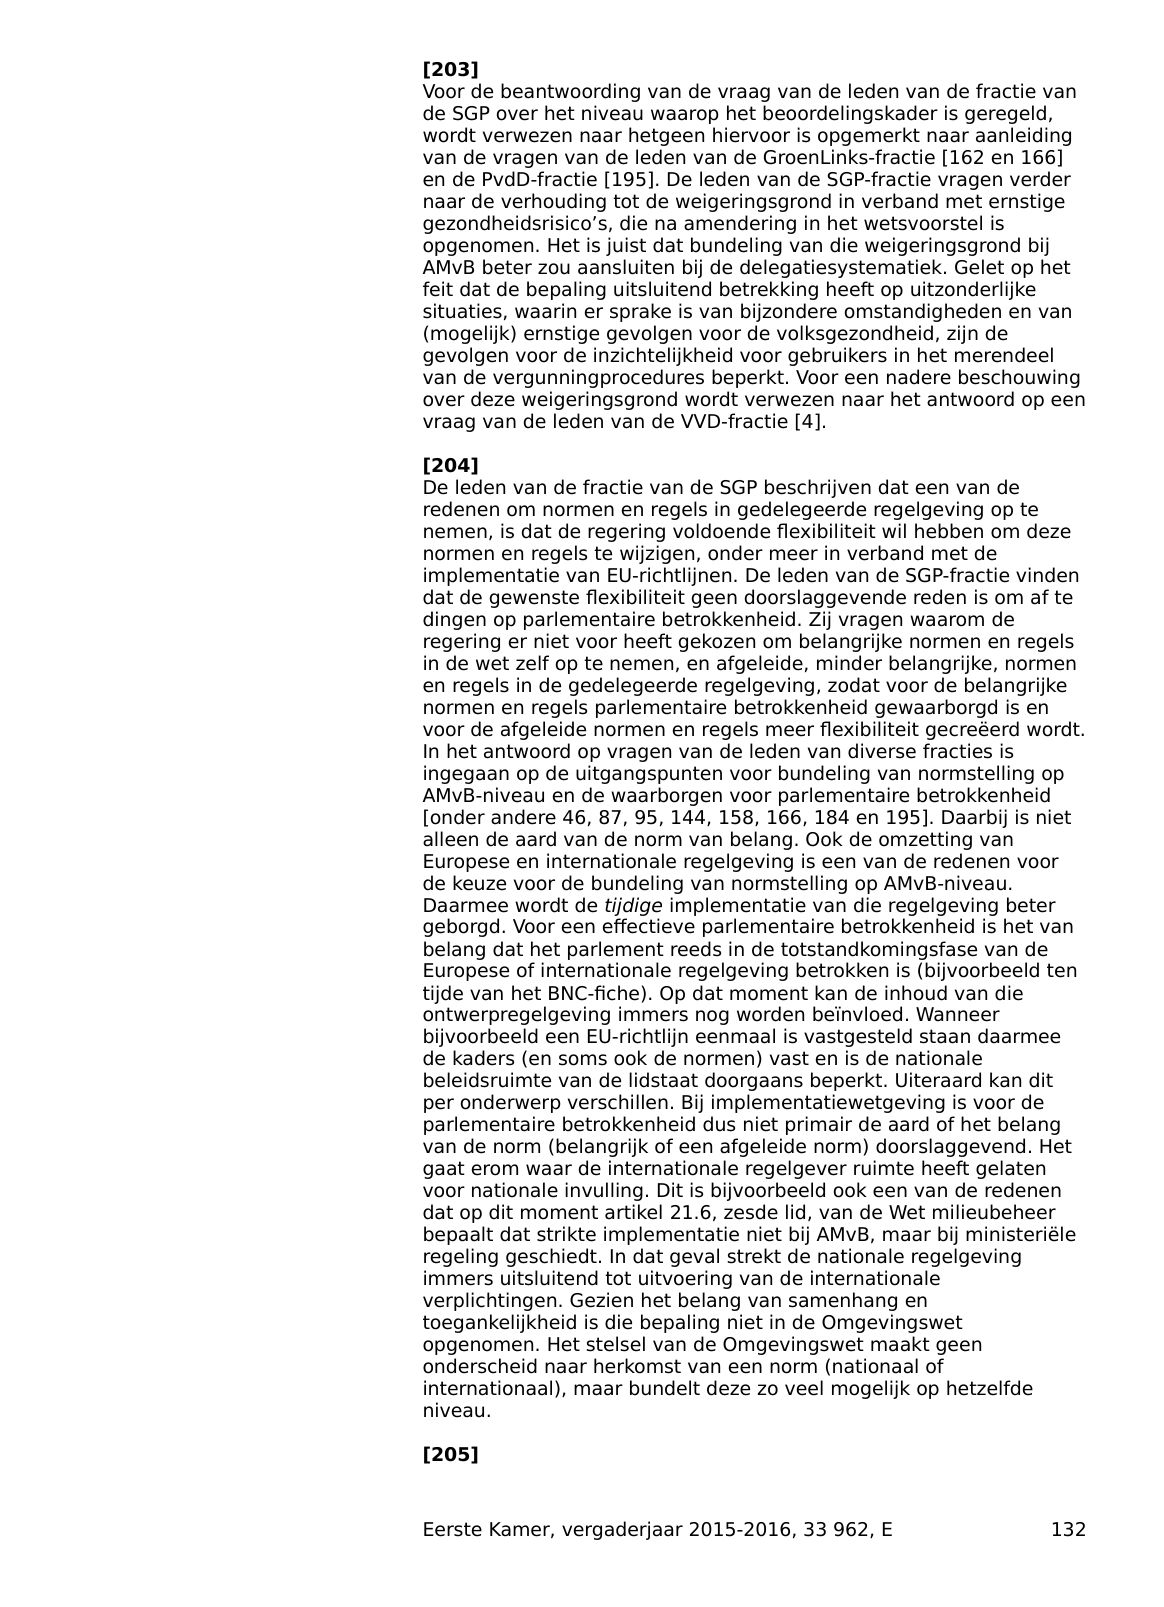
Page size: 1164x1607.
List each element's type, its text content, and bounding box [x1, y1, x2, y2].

text In het antwoord op vragen van de leden van diverse fracties is ingegaan op de uitgangspunten voor bundeling van normstelling op AMvB-niveau en de waarborgen voor parlementaire betrokkenheid [onder andere 46, 87, 95, 144, 158, 166, 184 en 195]. Daarbij is niet alleen de aard van de norm van belang. Ook de omzetting van Europese en internationale regelgeving is een van de redenen voor de keuze voor de bundeling van normstelling op AMvB-niveau. Daarmee wordt de tijdige implementatie van die regelgeving beter geborgd. Voor een effectieve parlementaire betrokkenheid is het van belang dat het parlement reeds in de totstandkomingsfase van de Europese of internationale regelgeving betrokken is (bijvoorbeeld ten tijde van het BNC-fiche). Op dat moment kan de inhoud van die ontwerpregelgeving immers nog worden beïnvloed. Wanneer bijvoorbeeld een EU-richtlijn eenmaal is vastgesteld staan daarmee de kaders (en soms ook de normen) vast en is de nationale beleidsruimte van de lidstaat doorgaans beperkt. Uiteraard kan dit per onderwerp verschillen. Bij implementatiewetgeving is voor de parlementaire betrokkenheid dus niet primair de aard of het belang van de norm (belangrijk of een afgeleide norm) doorslaggevend. Het gaat erom waar de internationale regelgever ruimte heeft gelaten voor nationale invulling. Dit is bijvoorbeeld ook een van de redenen dat op dit moment artikel 21.6, zesde lid, van de Wet milieubeheer bepaalt dat strikte implementatie niet bij AMvB, maar bij ministeriële regeling geschiedt. In dat geval strekt de nationale regelgeving immers uitsluitend tot uitvoering van de internationale verplichtingen. Gezien het belang van samenhang en toegankelijkheid is die bepaling niet in de Omgevingswet opgenomen. Het stelsel van de Omgevingswet maakt geen onderscheid naar herkomst van een norm (nationaal of internationaal), maar bundelt deze zo veel mogelijk op hetzelfde niveau. [422, 741, 1087, 1422]
text [205] [422, 1444, 1087, 1466]
text [203] [422, 59, 1087, 81]
text [204] [422, 455, 1087, 477]
text De leden van de fractie van de SGP beschrijven dat een van de redenen om normen en regels in gedelegeerde regelgeving op te nemen, is dat de regering voldoende flexibiliteit wil hebben om deze normen en regels te wijzigen, onder meer in verband met de implementatie van EU-richtlijnen. De leden van de SGP-fractie vinden dat de gewenste flexibiliteit geen doorslaggevende reden is om af te dingen op parlementaire betrokkenheid. Zij vragen waarom de regering er niet voor heeft gekozen om belangrijke normen en regels in de wet zelf op te nemen, en afgeleide, minder belangrijke, normen en regels in de gedelegeerde regelgeving, zodat voor de belangrijke normen en regels parlementaire betrokkenheid gewaarborgd is en voor de afgeleide normen en regels meer flexibiliteit gecreëerd wordt. [422, 477, 1087, 741]
text Voor de beantwoording van de vraag van de leden van de fractie van de SGP over het niveau waarop het beoordelingskader is geregeld, wordt verwezen naar hetgeen hiervoor is opgemerkt naar aanleiding van de vragen van de leden van de GroenLinks-fractie [162 en 166] en de PvdD-fractie [195]. De leden van de SGP-fractie vragen verder naar de verhouding tot de weigeringsgrond in verband met ernstige gezondheidsrisico’s, die na amendering in het wetsvoorstel is opgenomen. Het is juist dat bundeling van die weigeringsgrond bij AMvB beter zou aansluiten bij de delegatiesystematiek. Gelet op het feit dat de bepaling uitsluitend betrekking heeft op uitzonderlijke situaties, waarin er sprake is van bijzondere omstandigheden en van (mogelijk) ernstige gevolgen voor de volksgezondheid, zijn de gevolgen voor de inzichtelijkheid voor gebruikers in het merendeel van de vergunningprocedures beperkt. Voor een nadere beschouwing over deze weigeringsgrond wordt verwezen naar het antwoord op een vraag van de leden van de VVD-fractie [4]. [422, 81, 1087, 433]
